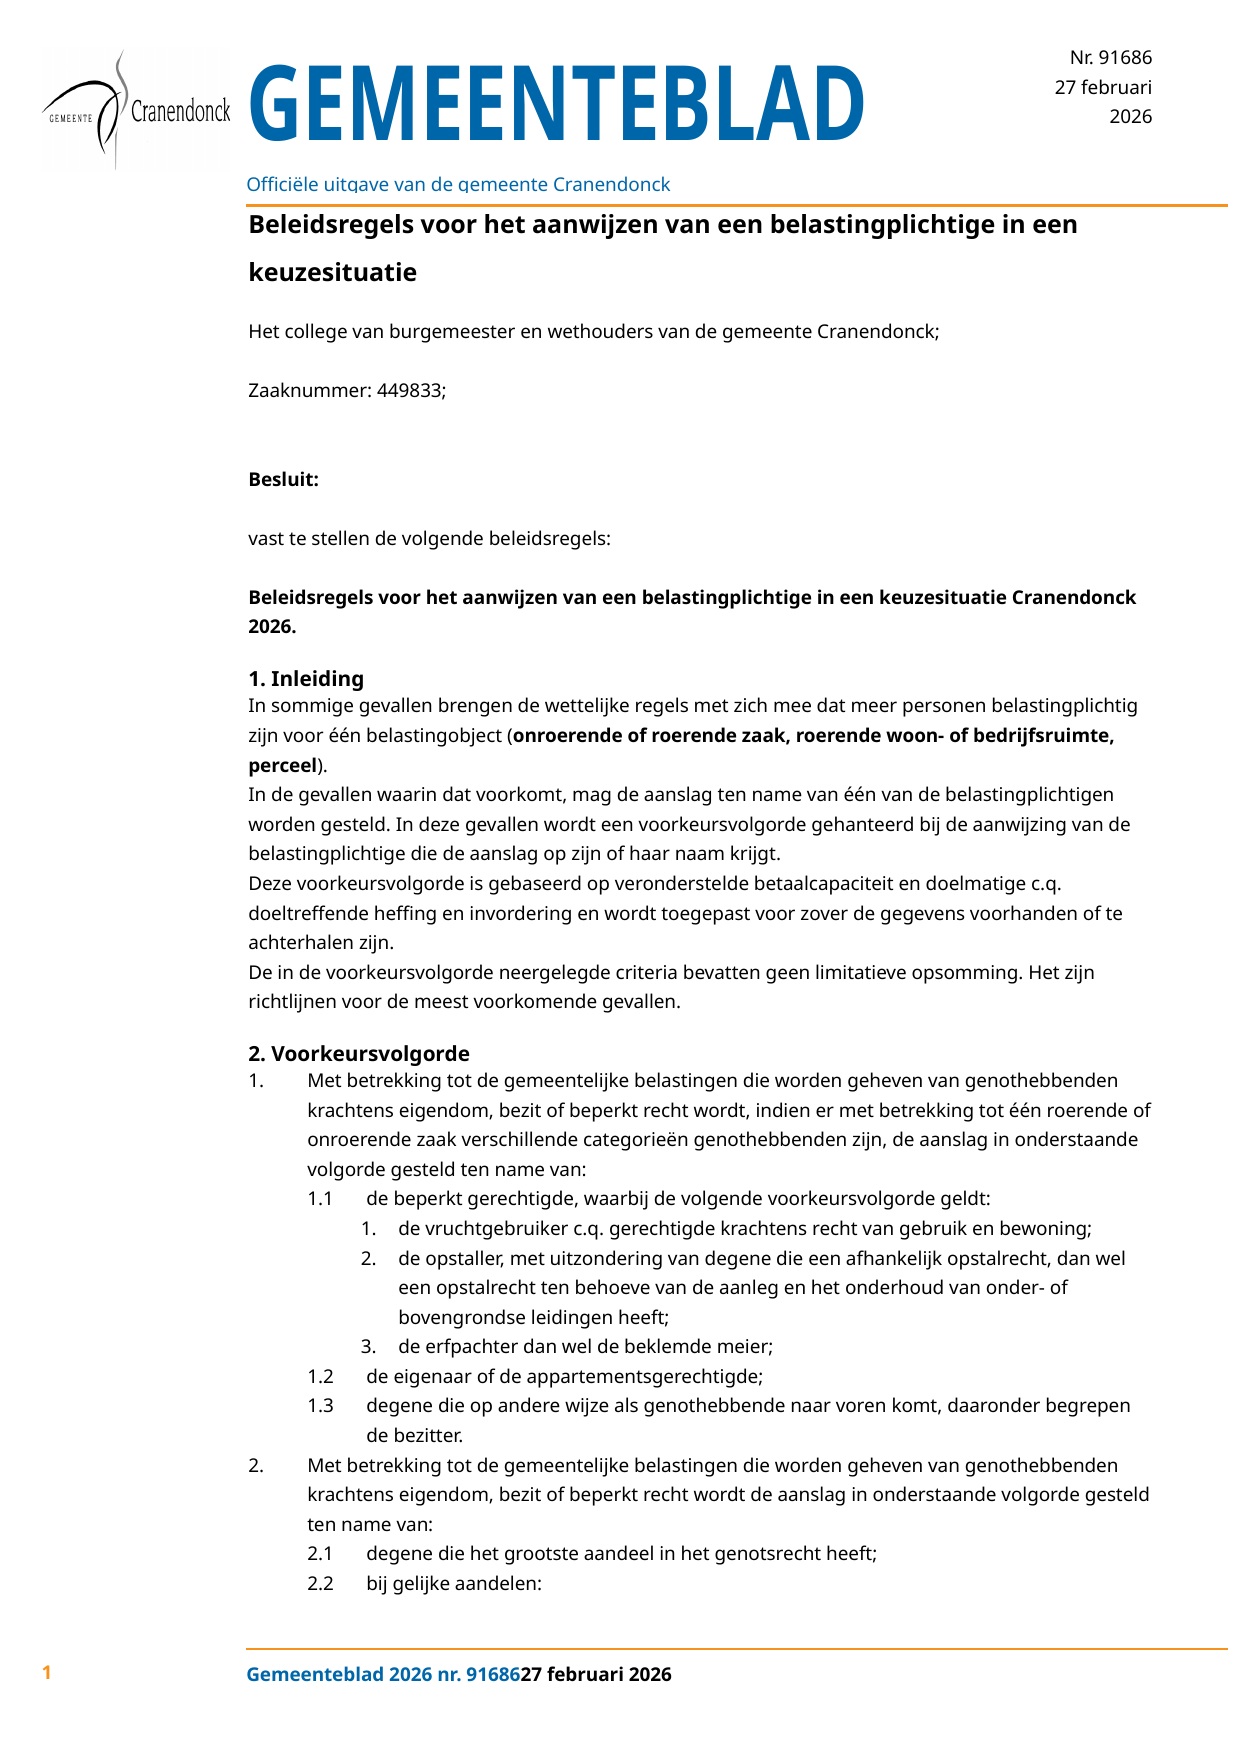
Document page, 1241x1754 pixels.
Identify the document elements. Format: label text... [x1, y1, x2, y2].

list Met betrekking tot de gemeentelijke belastingen die worden geheven van genothebbenden krachtens eigendom, bezit of beperkt recht wordt de aanslag in onderstaande volgorde gesteld ten name van: [248, 1452, 1152, 1537]
list Met betrekking tot de gemeentelijke belastingen die worden geheven van genothebbenden krachtens eigendom, bezit of beperkt recht wordt, indien er met betrekking tot één roerende of onroerende zaak verschillende categorieën genothebbenden zijn, de aanslag in onderstaande volgorde gesteld ten name van: [248, 1067, 1152, 1182]
list bij gelijke aandelen: [307, 1570, 1152, 1596]
text Het college van burgemeester en wethouders van de gemeente Cranendonck; [248, 318, 1152, 344]
text Beleidsregels voor het aanwijzen van een belastingplichtige in een keuzesituatie Cranendonck 2026. [248, 584, 1152, 639]
text Zaaknummer: 449833; [248, 377, 1152, 403]
text Deze voorkeursvolgorde is gebaseerd op veronderstelde betaalcapaciteit en doelmatige c.q. doeltreffende heffing en invordering en wordt toegepast voor zover de gegevens voorhanden of te achterhalen zijn. [248, 870, 1152, 955]
list degene die op andere wijze als genothebbende naar voren komt, daaronder begrepen de bezitter. [307, 1393, 1152, 1448]
text Besluit: [248, 466, 1152, 492]
list de beperkt gerechtigde, waarbij de volgende voorkeursvolgorde geldt: [307, 1186, 1152, 1211]
list de eigenaar of de appartementsgerechtigde; [307, 1363, 1152, 1389]
picture [41, 47, 231, 172]
text 1. Inleiding [248, 664, 1152, 693]
text Beleidsregels voor het aanwijzen van een belastingplichtige in een keuzesituatie [248, 207, 1152, 288]
list de vruchtgebruiker c.q. gerechtigde krachtens recht van gebruik en bewoning; [361, 1215, 1152, 1241]
text De in de voorkeursvolgorde neergelegde criteria bevatten geen limitatieve opsomming. Het zijn richtlijnen voor de meest voorkomende gevallen. [248, 959, 1152, 1014]
list de opstaller, met uitzondering van degene die een afhankelijk opstalrecht, dan wel een opstalrecht ten behoeve van de aanleg en het onderhoud van onder- of bovengrondse leidingen heeft; [361, 1245, 1152, 1330]
list degene die het grootste aandeel in het genotsrecht heeft; [307, 1541, 1152, 1566]
text vast te stellen de volgende beleidsregels: [248, 525, 1152, 551]
list de erfpachter dan wel de beklemde meier; [361, 1333, 1152, 1359]
text 2. Voorkeursvolgorde [248, 1039, 1152, 1067]
text In de gevallen waarin dat voorkomt, mag de aanslag ten name van één van de belastingplichtigen worden gesteld. In deze gevallen wordt een voorkeursvolgorde gehanteerd bij de aanwijzing van de belastingplichtige die de aanslag op zijn of haar naam krijgt. [248, 781, 1152, 866]
text In sommige gevallen brengen de wettelijke regels met zich mee dat meer personen belastingplichtig zijn voor één belastingobject (onroerende of roerende zaak, roerende woon- of bedrijfsruimte, perceel). [248, 693, 1152, 777]
